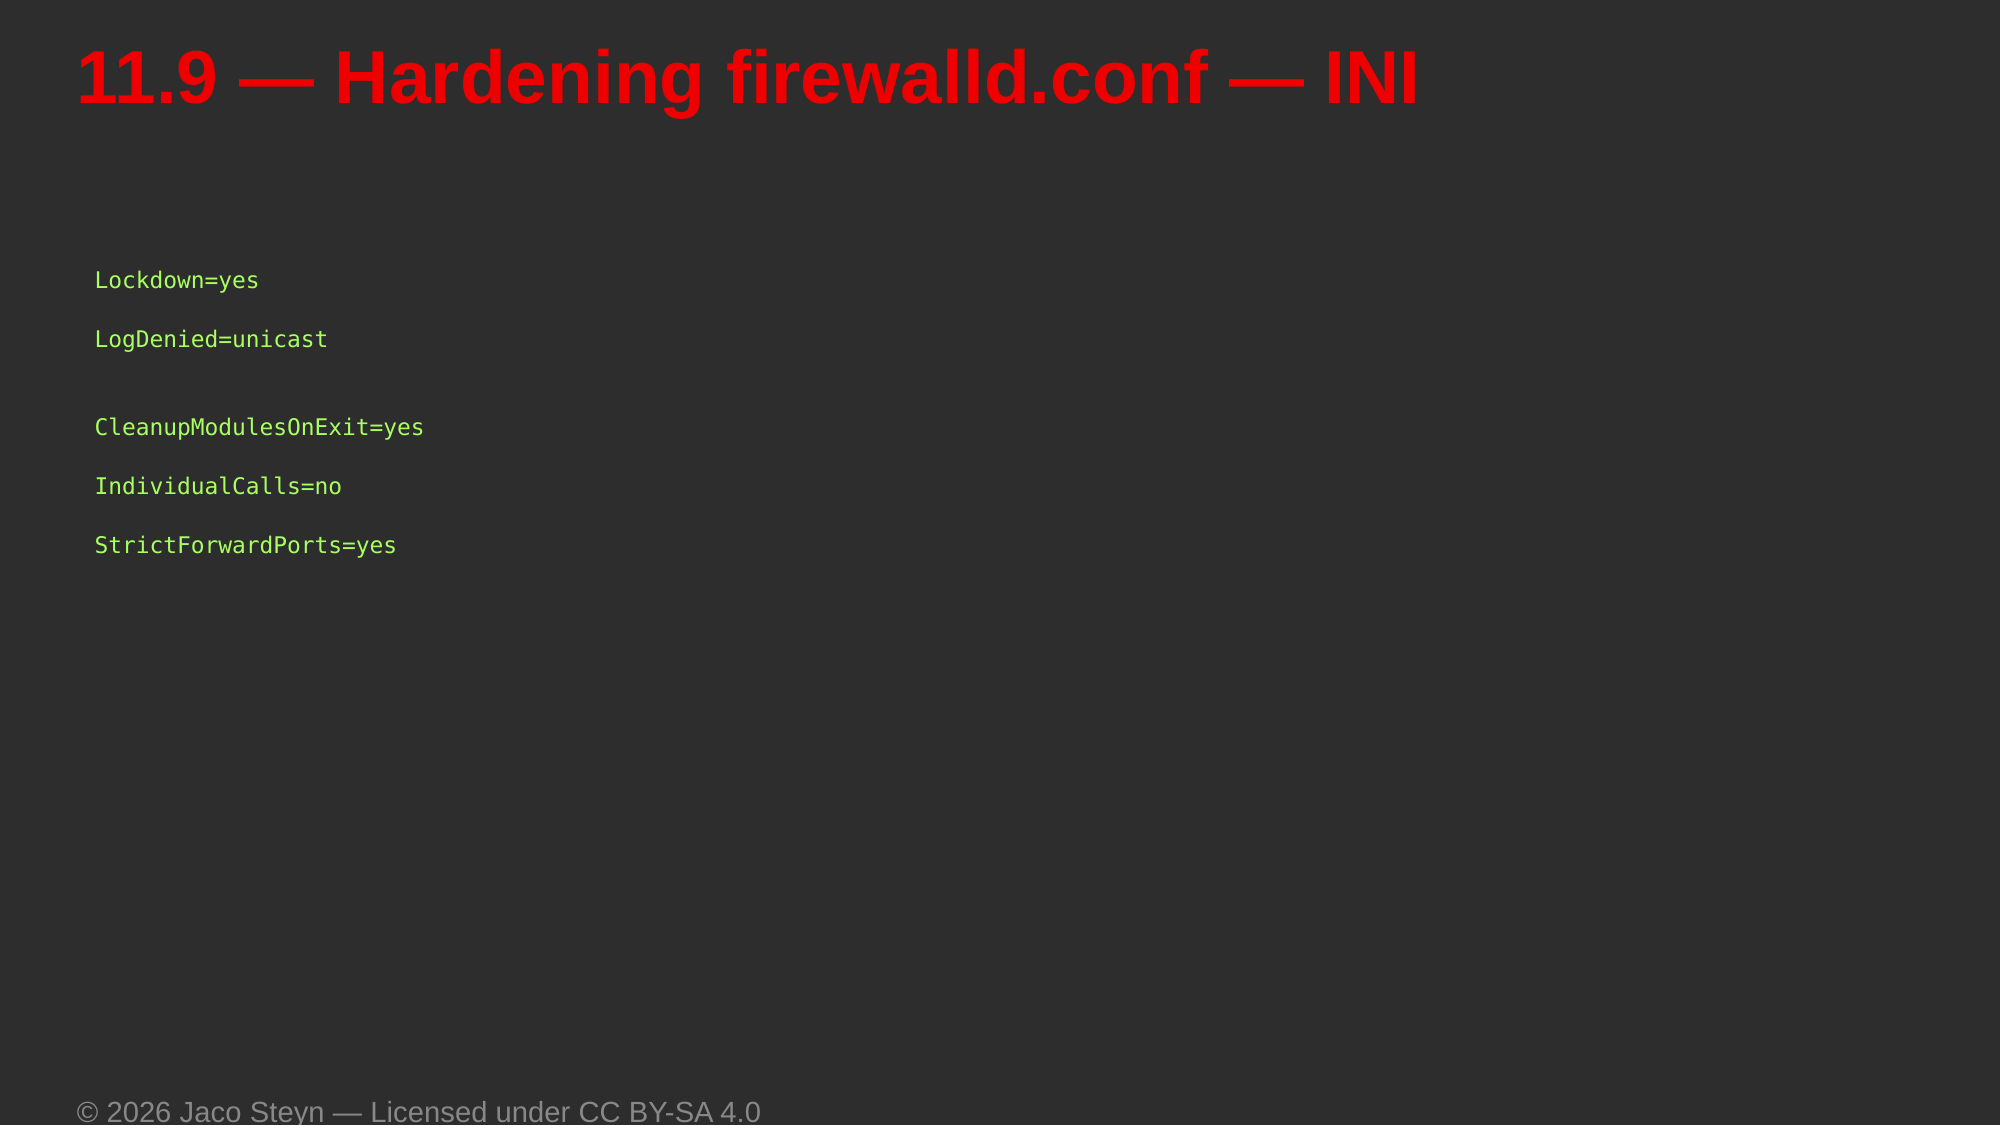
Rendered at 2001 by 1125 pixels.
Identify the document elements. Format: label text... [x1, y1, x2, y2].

text_box © 2026 Jaco Steyn — Licensed under CC BY-SA 4.0 [59, 1083, 1942, 1120]
text_box 11.9 — Hardening firewalld.conf — INI [59, 23, 1942, 178]
text_box Lockdown=yes LogDenied=unicast CleanupModulesOnExit=yes IndividualCalls=no StrictForwardPorts=yes [59, 194, 1942, 1052]
